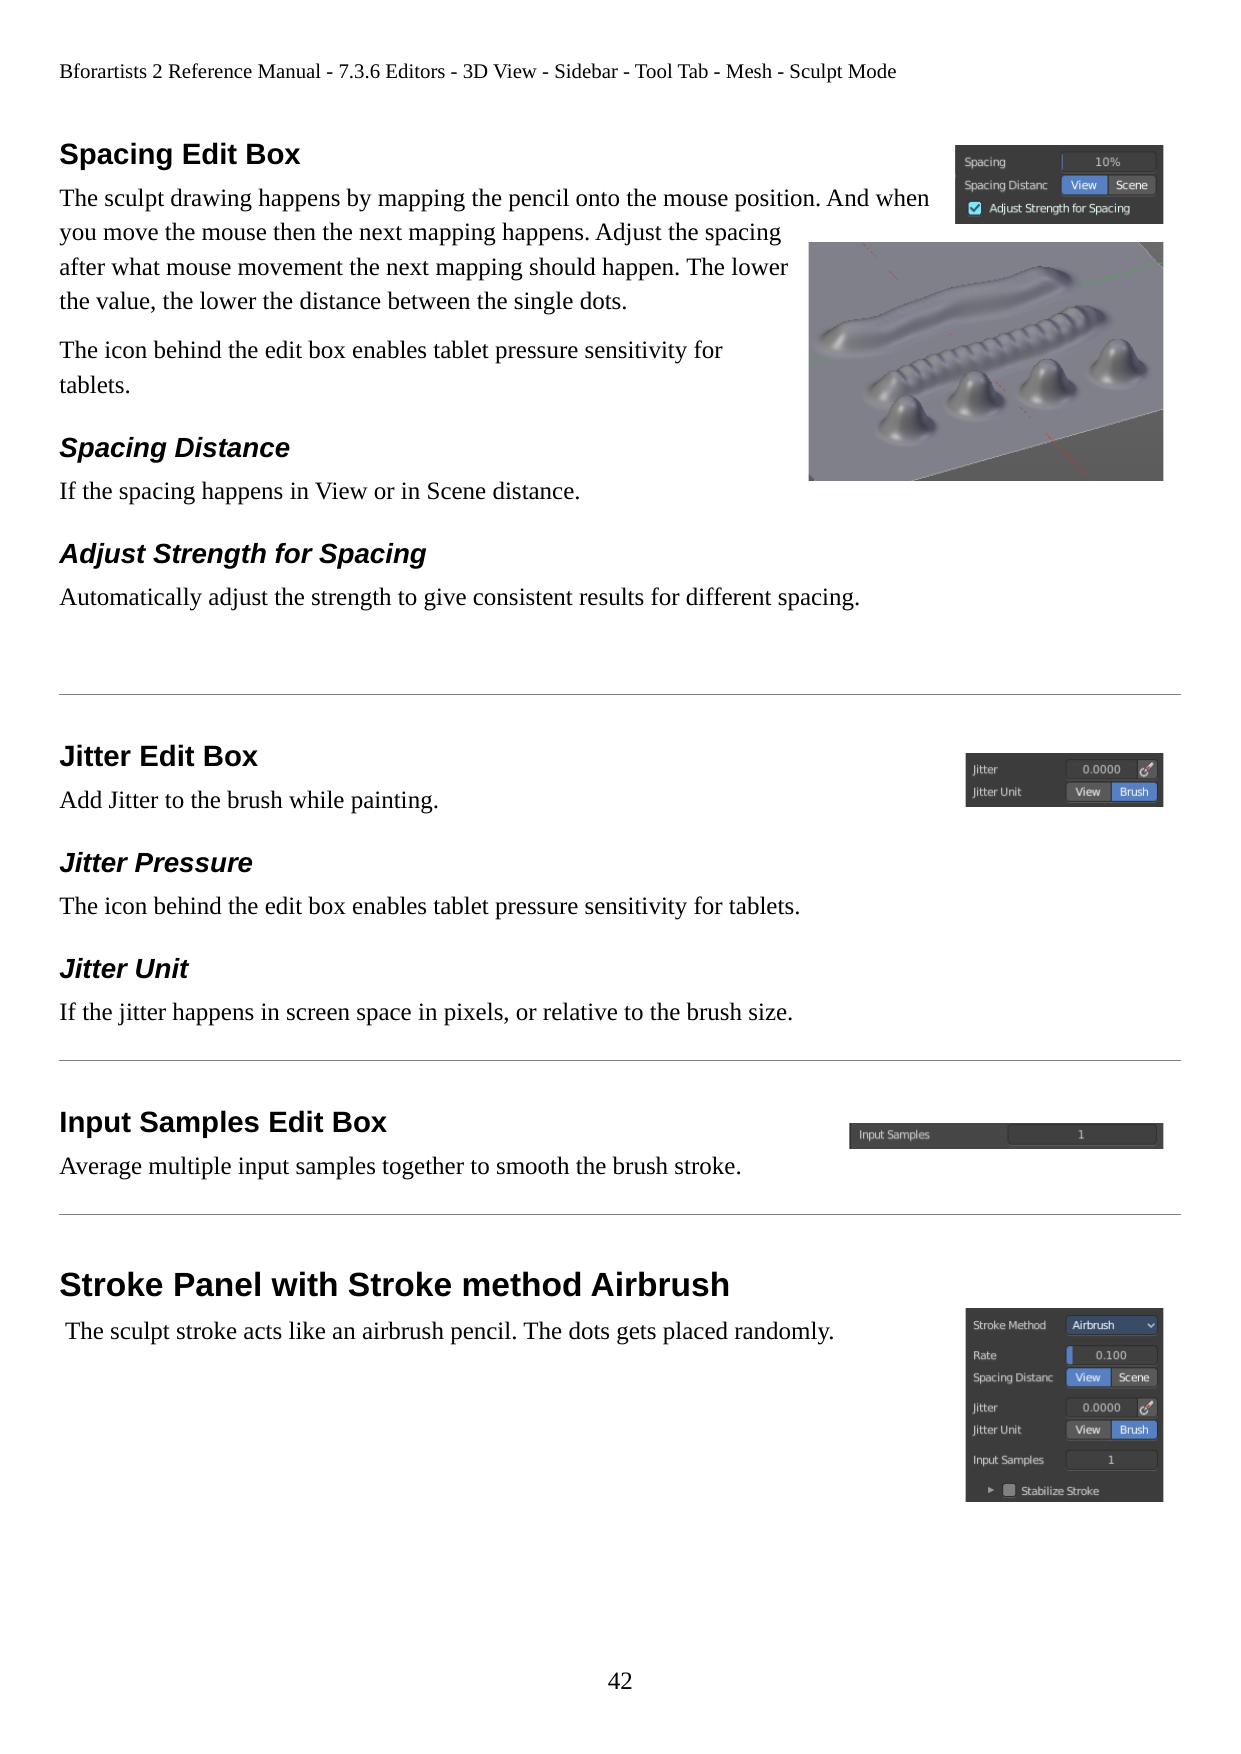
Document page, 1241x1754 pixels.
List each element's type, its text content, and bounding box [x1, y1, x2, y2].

text The sculpt drawing happens by mapping the pencil onto the mouse position. And when you move the mouse then the next mapping happens. Adjust the spacing after what mouse movement the next mapping should happen. The lower the value, the lower the distance between the single dots. [59, 183, 1181, 315]
subtitle Spacing Distance [59, 431, 808, 463]
picture [965, 753, 1164, 807]
text The sculpt stroke acts like an airbrush pencil. The dots gets placed randomly. [59, 1316, 965, 1345]
text The icon behind the edit box enables tablet pressure sensitivity for tablets. [59, 335, 808, 399]
picture [955, 145, 1164, 224]
subtitle [1164, 431, 1181, 463]
subtitle Jitter Unit [59, 952, 1181, 984]
subtitle Jitter Pressure [59, 846, 1181, 878]
text Automatically adjust the strength to give consistent results for different spacing. [59, 582, 1181, 611]
picture [965, 1308, 1164, 1502]
subtitle Stroke Panel with Stroke method Airbrush [59, 1265, 1181, 1303]
subtitle Jitter Edit Box [59, 739, 1181, 772]
picture [808, 242, 1164, 481]
text Add Jitter to the brush while painting. [59, 785, 1181, 814]
subtitle Adjust Strength for Spacing [59, 537, 1181, 569]
text The icon behind the edit box enables tablet pressure sensitivity for tablets. [59, 891, 1181, 919]
text If the jitter happens in screen space in pixels, or relative to the brush size. [59, 997, 1181, 1026]
text Average multiple input samples together to smooth the brush stroke. [59, 1151, 1181, 1179]
picture [849, 1123, 1164, 1149]
subtitle Input Samples Edit Box [59, 1104, 1181, 1138]
subtitle Spacing Edit Box [59, 137, 1181, 170]
text If the spacing happens in View or in Scene distance. [59, 476, 1181, 504]
